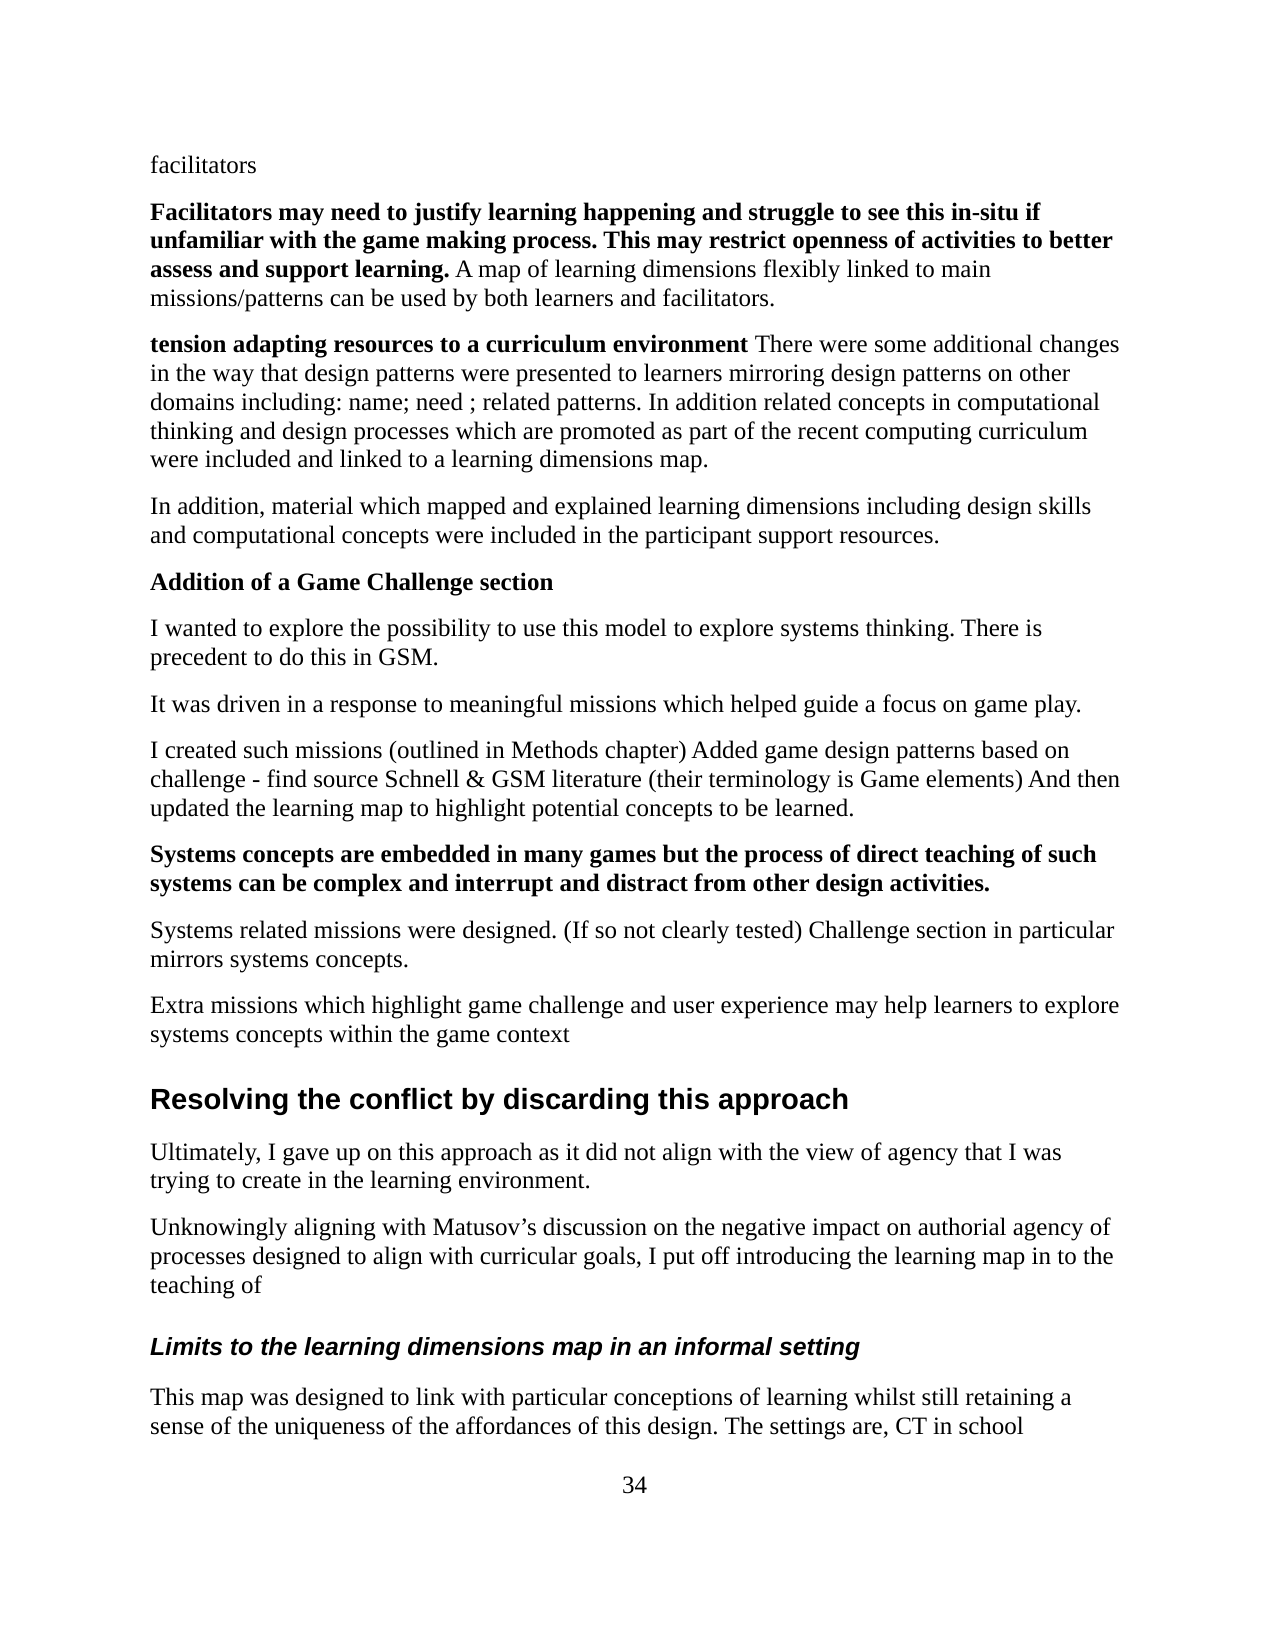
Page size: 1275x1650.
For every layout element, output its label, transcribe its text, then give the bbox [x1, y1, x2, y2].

text Facilitators may need to justify learning happening and struggle to see this in-situ if unfamiliar with the game making process. This may restrict openness of activities to better assess and support learning. A map of learning dimensions flexibly linked to main missions/patterns can be used by both learners and facilitators. [150, 197, 1125, 312]
text tension adapting resources to a curriculum environment There were some additional changes in the way that design patterns were presented to learners mirroring design patterns on other domains including: name; need ; related patterns. In addition related concepts in computational thinking and design processes which are promoted as part of the recent computing curriculum were included and linked to a learning dimensions map. [150, 329, 1125, 473]
text Systems concepts are embedded in many games but the process of direct teaching of such systems can be complex and interrupt and distract from other design activities. [150, 839, 1125, 897]
text Addition of a Game Challenge section [150, 567, 1125, 595]
text In addition, material which mapped and explained learning dimensions including design skills and computational concepts were included in the participant support resources. [150, 491, 1125, 549]
text I created such missions (outlined in Methods chapter) Added game design patterns based on challenge - find source Schnell & GSM literature (their terminology is Game elements) And then updated the learning map to highlight potential concepts to be learned. [150, 735, 1125, 822]
subtitle Limits to the learning dimensions map in an informal setting [150, 1332, 1125, 1361]
text This map was designed to link with particular conceptions of learning whilst still retaining a sense of the uniqueness of the affordances of this design. The settings are, CT in school [150, 1382, 1125, 1440]
text facilitators [150, 150, 1125, 179]
subtitle Resolving the conflict by discarding this approach [150, 1082, 1125, 1115]
text It was driven in a response to meaningful missions which helped guide a focus on game play. [150, 689, 1125, 717]
text Extra missions which highlight game challenge and user experience may help learners to explore systems concepts within the game context [150, 990, 1125, 1048]
text Unknowingly aligning with Matusov’s discussion on the negative impact on authorial agency of processes designed to align with curricular goals, I put off introducing the learning map in to the teaching of [150, 1212, 1125, 1298]
text Ultimately, I gave up on this approach as it did not align with the view of agency that I was trying to create in the learning environment. [150, 1137, 1125, 1194]
text Systems related missions were designed. (If so not clearly tested) Challenge section in particular mirrors systems concepts. [150, 915, 1125, 972]
text I wanted to explore the possibility to use this model to explore systems thinking. There is precedent to do this in GSM. [150, 613, 1125, 671]
